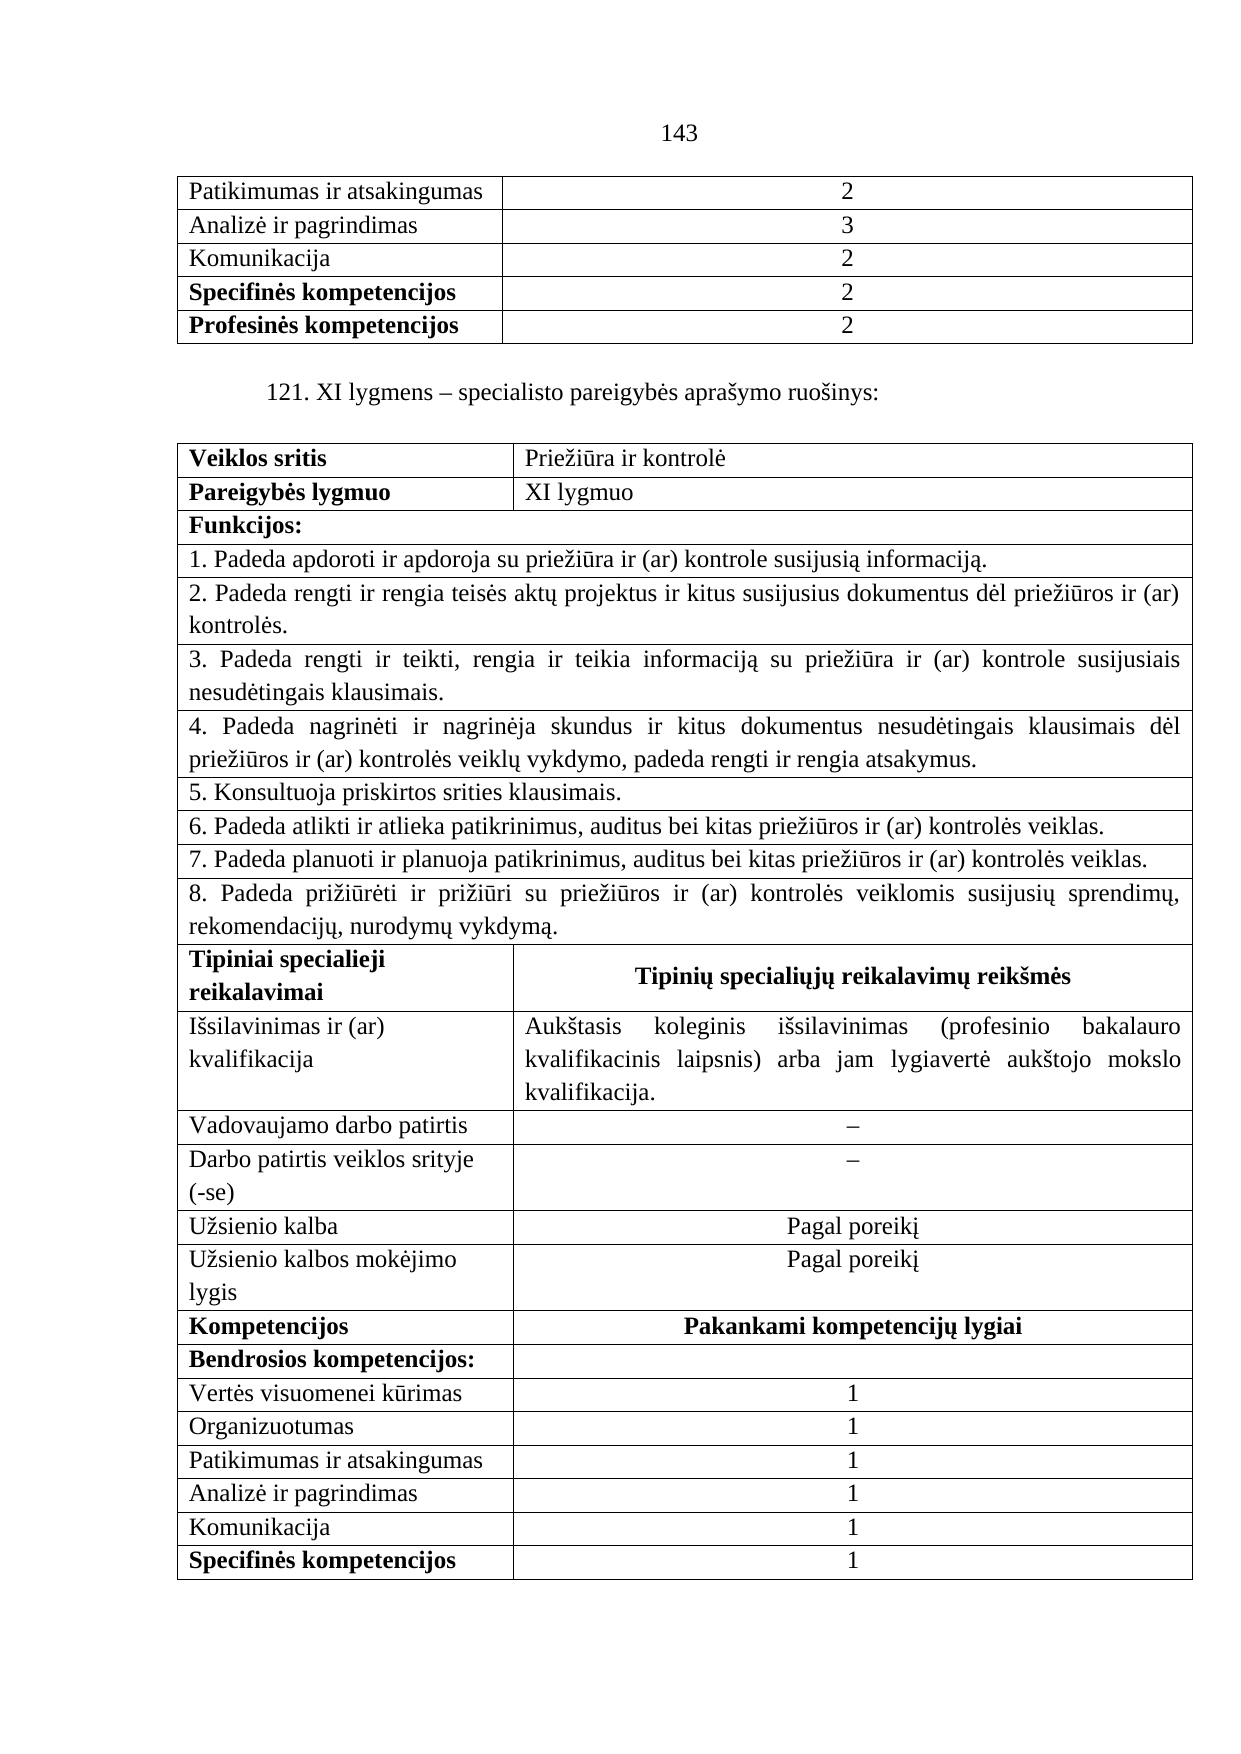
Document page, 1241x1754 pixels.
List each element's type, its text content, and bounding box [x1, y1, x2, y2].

table_cell Pagal poreikį [514, 1211, 1192, 1244]
table_header Veiklos sritis [178, 444, 513, 476]
table_cell Patikimumas ir atsakingumas [178, 177, 502, 209]
table_cell 1 [514, 1513, 1192, 1545]
table_cell Aukštasis koleginis išsilavinimas (profesinio bakalauro kvalifikacinis laipsnis) arba jam lygiavertė aukštojo mokslo kvalifikacija. [514, 1012, 1192, 1110]
table_cell Bendrosios kompetencijos: [178, 1345, 513, 1377]
table_cell 5. Konsultuoja priskirtos srities klausimais. [178, 778, 1192, 810]
table_cell 2. Padeda rengti ir rengia teisės aktų projektus ir kitus susijusius dokumentus dėl priežiūros ir (ar) kontrolės. [178, 578, 1192, 644]
table_header Priežiūra ir kontrolė [514, 444, 1192, 476]
table_cell Tipinių specialiųjų reikalavimų reikšmės [514, 945, 1192, 1011]
table_cell Išsilavinimas ir (ar) kvalifikacija [178, 1012, 513, 1110]
table_cell 8. Padeda prižiūrėti ir prižiūri su priežiūros ir (ar) kontrolės veiklomis susijusių sprendimų, rekomendacijų, nurodymų vykdymą. [178, 879, 1192, 944]
table_cell Organizuotumas [178, 1412, 513, 1444]
table_cell 3. Padeda rengti ir teikti, rengia ir teikia informaciją su priežiūra ir (ar) kontrole susijusiais nesudėtingais klausimais. [178, 645, 1192, 710]
table_cell Kompetencijos [178, 1311, 513, 1344]
table_cell Užsienio kalba [178, 1211, 513, 1244]
table_cell Vadovaujamo darbo patirtis [178, 1111, 513, 1144]
table_cell Pagal poreikį [514, 1245, 1192, 1310]
table_cell Užsienio kalbos mokėjimo lygis [178, 1245, 513, 1310]
table_cell 2 [503, 277, 1192, 310]
table_cell Specifinės kompetencijos [178, 277, 502, 310]
table_cell Vertės visuomenei kūrimas [178, 1379, 513, 1411]
table_cell 3 [503, 210, 1192, 243]
table_cell Analizė ir pagrindimas [178, 210, 502, 243]
table_cell 1 [514, 1479, 1192, 1512]
table_cell 6. Padeda atlikti ir atlieka patikrinimus, auditus bei kitas priežiūros ir (ar) kontrolės veiklas. [178, 811, 1192, 844]
table_cell [514, 1345, 1192, 1377]
table_cell Patikimumas ir atsakingumas [178, 1446, 513, 1478]
table_cell 1 [514, 1412, 1192, 1444]
table_cell XI lygmuo [514, 478, 1192, 510]
table_cell Darbo patirtis veiklos srityje (-se) [178, 1145, 513, 1210]
table_cell – [514, 1111, 1192, 1144]
table_cell – [514, 1145, 1192, 1210]
table_cell Analizė ir pagrindimas [178, 1479, 513, 1512]
table_cell Pareigybės lygmuo [178, 478, 513, 510]
table_cell Pakankami kompetencijų lygiai [514, 1311, 1192, 1344]
table_cell Profesinės kompetencijos [178, 311, 502, 343]
table_cell 1 [514, 1546, 1192, 1579]
table_cell 7. Padeda planuoti ir planuoja patikrinimus, auditus bei kitas priežiūros ir (ar) kontrolės veiklas. [178, 845, 1192, 877]
table_cell 2 [503, 244, 1192, 276]
table_cell 1 [514, 1379, 1192, 1411]
table_cell 4. Padeda nagrinėti ir nagrinėja skundus ir kitus dokumentus nesudėtingais klausimais dėl priežiūros ir (ar) kontrolės veiklų vykdymo, padeda rengti ir rengia atsakymus. [178, 711, 1192, 777]
text 121. XI lygmens – specialisto pareigybės aprašymo ruošinys: [177, 377, 1181, 406]
table_cell Komunikacija [178, 1513, 513, 1545]
table_cell Funkcijos: [178, 511, 1192, 543]
table_cell 1. Padeda apdoroti ir apdoroja su priežiūra ir (ar) kontrole susijusią informaciją. [178, 545, 1192, 577]
table_cell Specifinės kompetencijos [178, 1546, 513, 1579]
table_cell Tipiniai specialieji reikalavimai [178, 945, 513, 1011]
table_cell 1 [514, 1446, 1192, 1478]
table_cell Komunikacija [178, 244, 502, 276]
table_cell 2 [503, 177, 1192, 209]
table_cell 2 [503, 311, 1192, 343]
